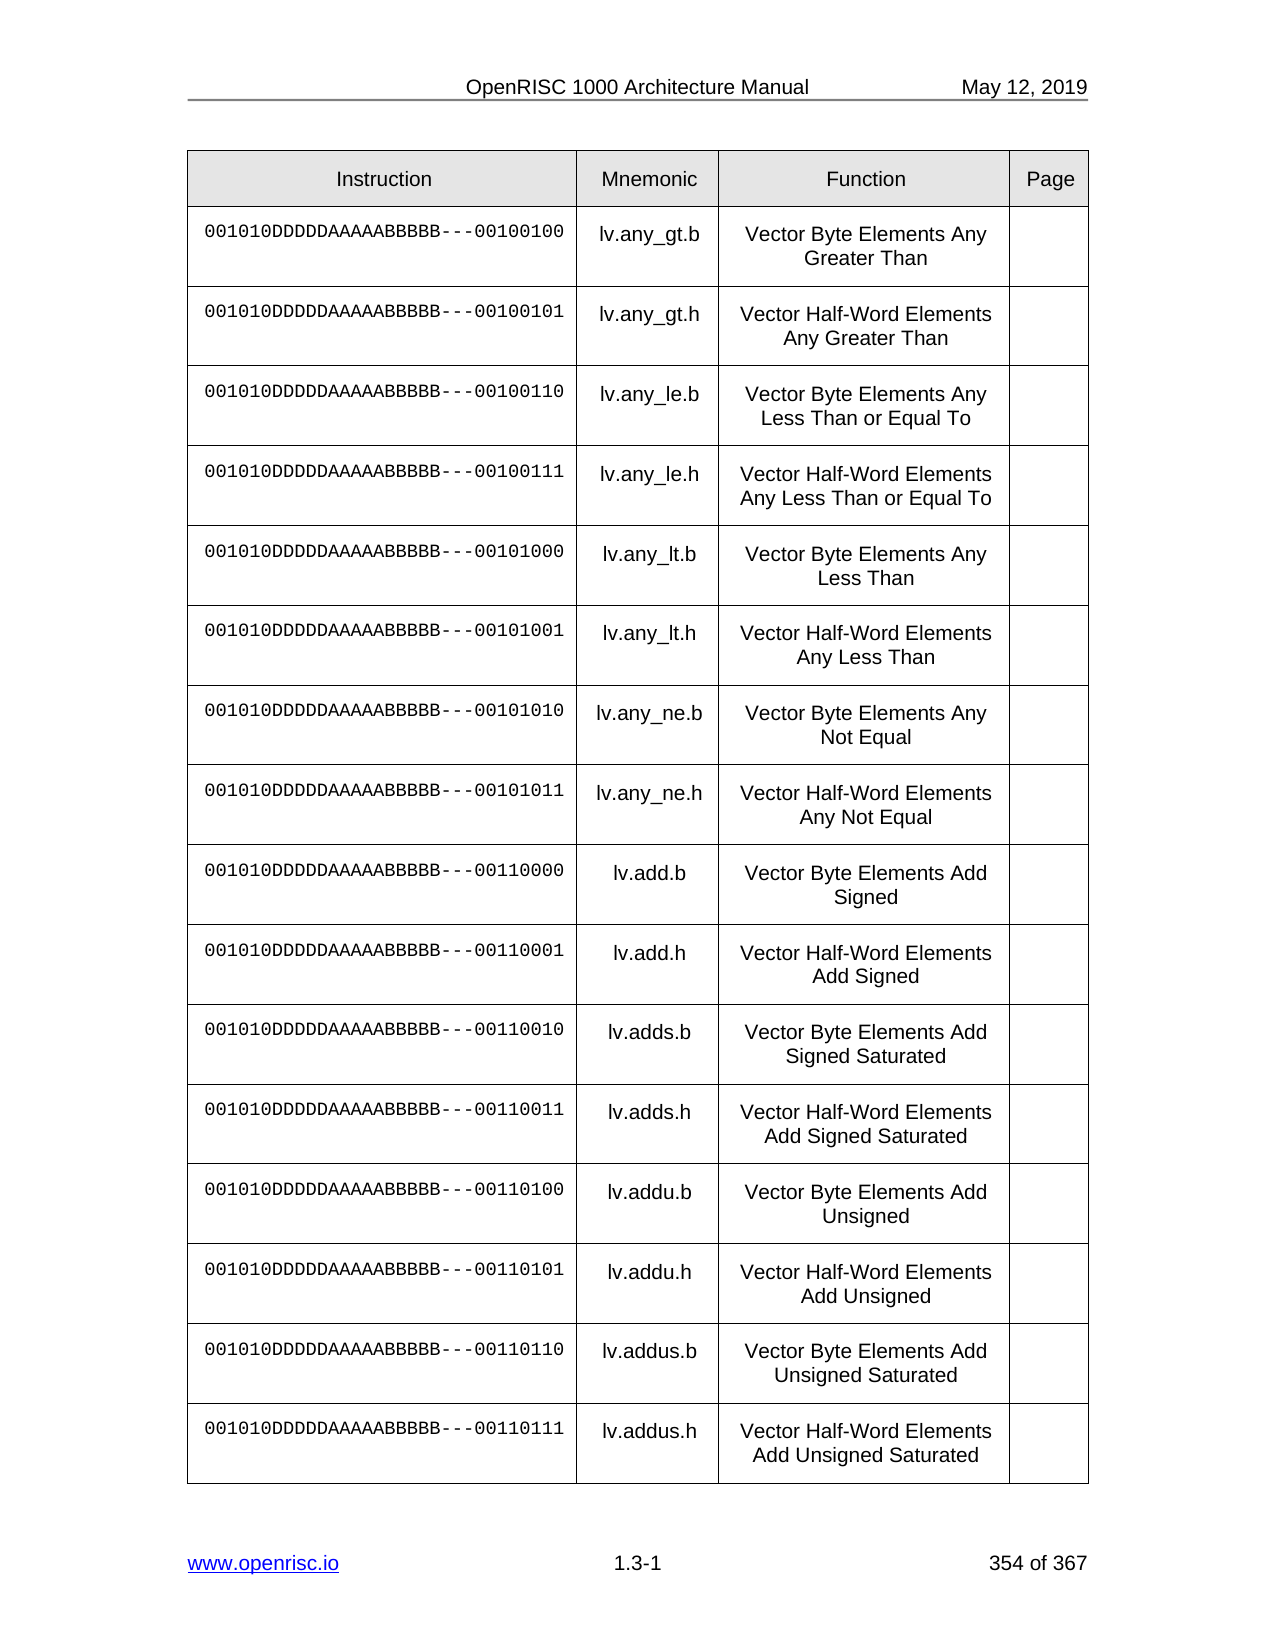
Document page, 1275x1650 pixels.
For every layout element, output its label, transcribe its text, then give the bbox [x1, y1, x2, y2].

table_cell [1010, 765, 1088, 844]
table_cell [1010, 606, 1088, 684]
table_cell 001010DDDDDAAAAABBBBB---00101000 [188, 526, 576, 605]
table_cell 001010DDDDDAAAAABBBBB---00101001 [188, 606, 576, 684]
table_cell Vector Half-Word Elements Add Unsigned [719, 1244, 1009, 1323]
table_cell lv.any_gt.h [577, 287, 718, 365]
table_cell lv.add.b [577, 845, 718, 924]
table_cell 001010DDDDDAAAAABBBBB---00110011 [188, 1085, 576, 1163]
table_cell [1010, 1164, 1088, 1243]
table_header Instruction [188, 151, 576, 206]
table_cell Vector Byte Elements Any Greater Than [719, 207, 1009, 286]
table_cell [1010, 1085, 1088, 1163]
table_cell 001010DDDDDAAAAABBBBB---00110110 [188, 1324, 576, 1403]
table_cell Vector Byte Elements Any Not Equal [719, 686, 1009, 764]
table_cell lv.addu.h [577, 1244, 718, 1323]
table_cell [1010, 1324, 1088, 1403]
table_cell [1010, 207, 1088, 286]
table_cell lv.addus.h [577, 1404, 718, 1482]
table_cell [1010, 526, 1088, 605]
table_cell [1010, 1404, 1088, 1482]
table_cell Vector Byte Elements Any Less Than or Equal To [719, 366, 1009, 445]
table_cell 001010DDDDDAAAAABBBBB---00101010 [188, 686, 576, 764]
table_cell Vector Half-Word Elements Add Signed [719, 925, 1009, 1004]
table_cell 001010DDDDDAAAAABBBBB---00100100 [188, 207, 576, 286]
table_cell lv.any_le.h [577, 446, 718, 525]
table_cell [1010, 845, 1088, 924]
table_cell [1010, 446, 1088, 525]
table_header Function [719, 151, 1009, 206]
table_cell [1010, 287, 1088, 365]
table_cell 001010DDDDDAAAAABBBBB---00100111 [188, 446, 576, 525]
table_cell [1010, 1005, 1088, 1083]
table_cell lv.any_lt.b [577, 526, 718, 605]
table_cell lv.add.h [577, 925, 718, 1004]
table_cell 001010DDDDDAAAAABBBBB---00110100 [188, 1164, 576, 1243]
table_cell 001010DDDDDAAAAABBBBB---00110010 [188, 1005, 576, 1083]
table_cell [1010, 925, 1088, 1004]
table_header Page [1010, 151, 1088, 206]
table_cell 001010DDDDDAAAAABBBBB---00101011 [188, 765, 576, 844]
table_cell Vector Byte Elements Add Unsigned Saturated [719, 1324, 1009, 1403]
table_cell [1010, 1244, 1088, 1323]
table_cell lv.any_ne.h [577, 765, 718, 844]
table_cell 001010DDDDDAAAAABBBBB---00110101 [188, 1244, 576, 1323]
table_cell Vector Byte Elements Add Unsigned [719, 1164, 1009, 1243]
table_cell 001010DDDDDAAAAABBBBB---00110111 [188, 1404, 576, 1482]
table_cell lv.any_gt.b [577, 207, 718, 286]
table_cell Vector Half-Word Elements Any Less Than [719, 606, 1009, 684]
table_cell 001010DDDDDAAAAABBBBB---00100101 [188, 287, 576, 365]
table_cell Vector Half-Word Elements Add Signed Saturated [719, 1085, 1009, 1163]
table_cell [1010, 366, 1088, 445]
table_cell 001010DDDDDAAAAABBBBB---00110000 [188, 845, 576, 924]
table_cell Vector Byte Elements Any Less Than [719, 526, 1009, 605]
table_cell Vector Byte Elements Add Signed Saturated [719, 1005, 1009, 1083]
table_cell lv.any_lt.h [577, 606, 718, 684]
table_cell lv.adds.b [577, 1005, 718, 1083]
table_cell lv.addus.b [577, 1324, 718, 1403]
table_cell 001010DDDDDAAAAABBBBB---00110001 [188, 925, 576, 1004]
table_cell 001010DDDDDAAAAABBBBB---00100110 [188, 366, 576, 445]
table_cell lv.adds.h [577, 1085, 718, 1163]
table_cell Vector Byte Elements Add Signed [719, 845, 1009, 924]
table_cell Vector Half-Word Elements Any Not Equal [719, 765, 1009, 844]
table_cell lv.any_le.b [577, 366, 718, 445]
table_cell Vector Half-Word Elements Any Less Than or Equal To [719, 446, 1009, 525]
table_header Mnemonic [577, 151, 718, 206]
table_cell [1010, 686, 1088, 764]
table_cell lv.any_ne.b [577, 686, 718, 764]
table_cell Vector Half-Word Elements Add Unsigned Saturated [719, 1404, 1009, 1482]
table_cell Vector Half-Word Elements Any Greater Than [719, 287, 1009, 365]
table_cell lv.addu.b [577, 1164, 718, 1243]
